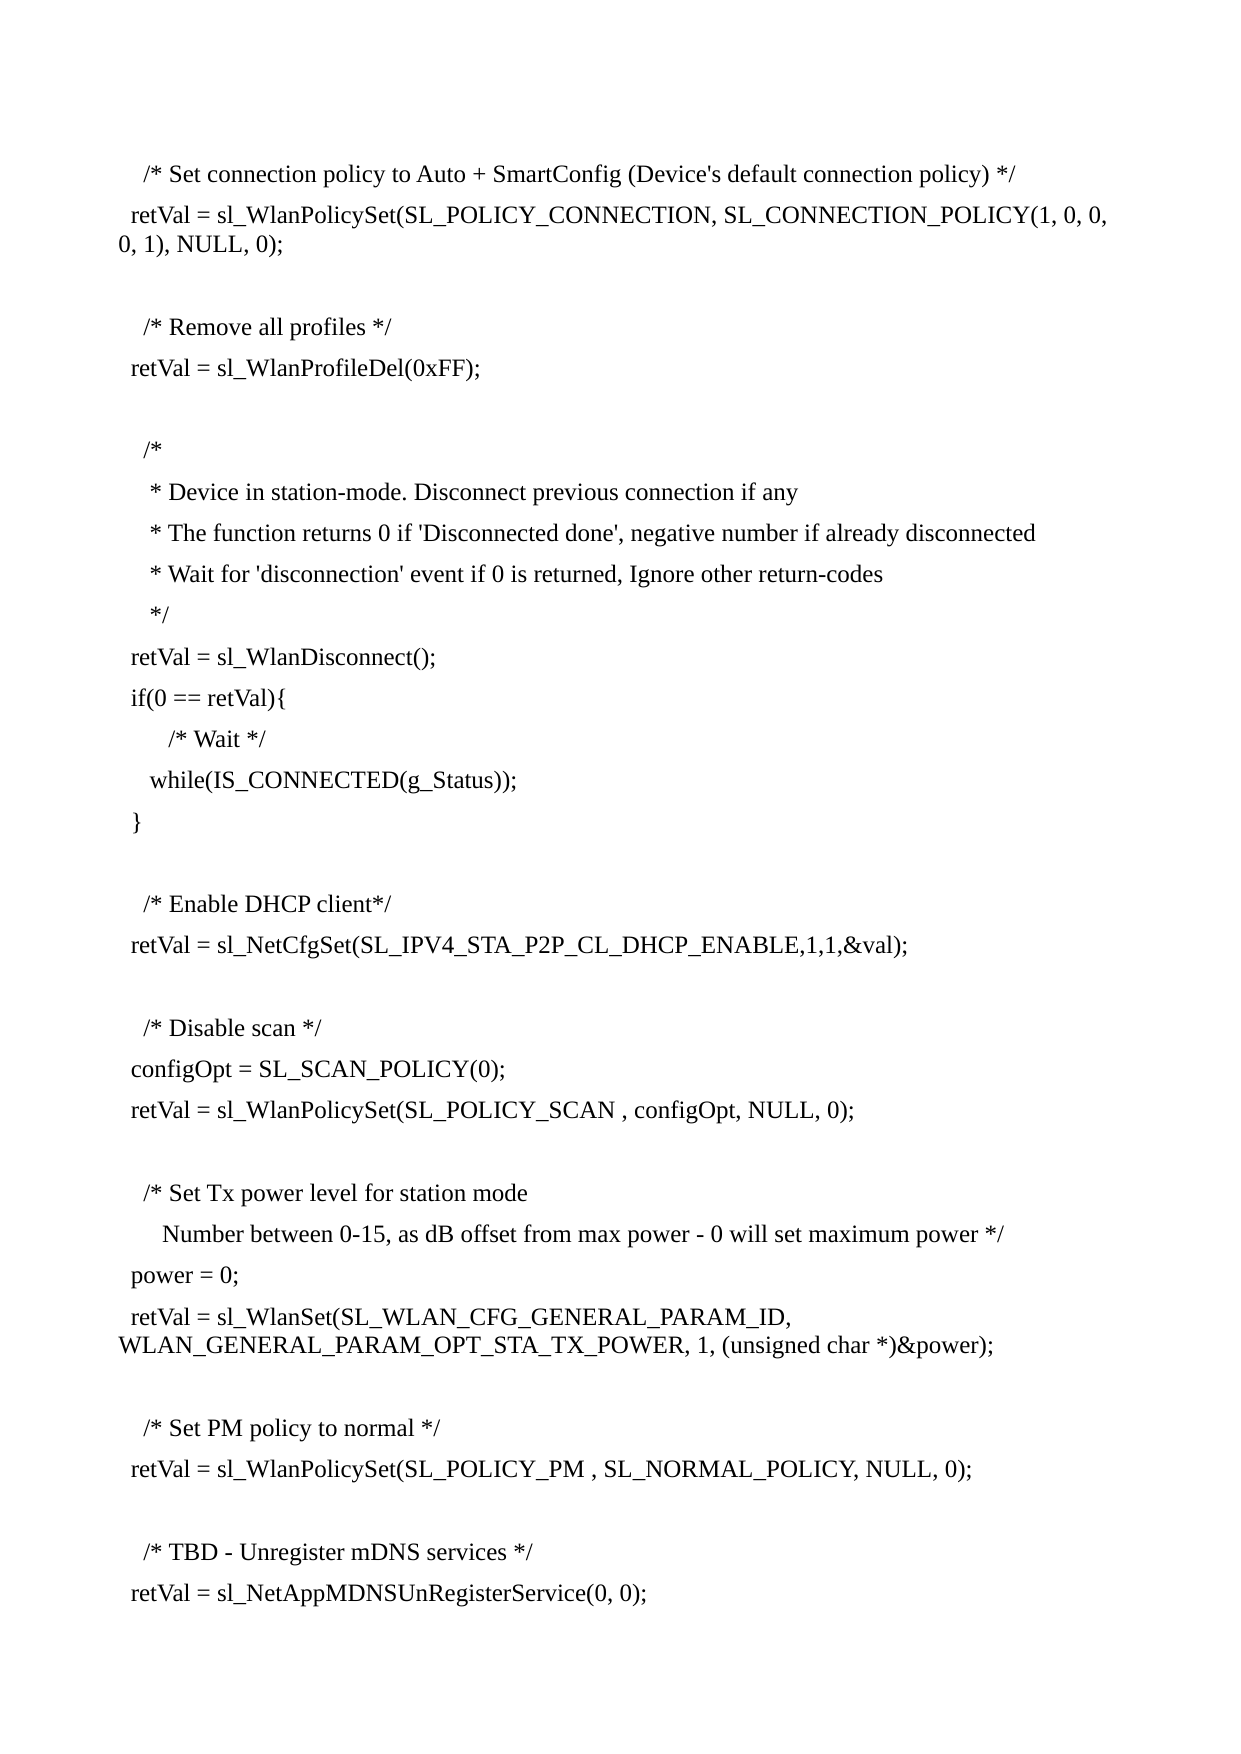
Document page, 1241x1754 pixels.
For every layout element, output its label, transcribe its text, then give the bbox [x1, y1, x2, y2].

text /* Remove all profiles */ [118, 312, 1122, 341]
text /* Set Tx power level for station mode [118, 1178, 1122, 1207]
text while(IS_CONNECTED(g_Status)); [118, 766, 1122, 794]
text /* [118, 436, 1122, 464]
text retVal = sl_WlanPolicySet(SL_POLICY_CONNECTION, SL_CONNECTION_POLICY(1, 0, 0, 0, 1), NULL, 0); [118, 201, 1122, 258]
text */ [118, 601, 1122, 629]
text retVal = sl_WlanProfileDel(0xFF); [118, 353, 1122, 382]
text retVal = sl_NetCfgSet(SL_IPV4_STA_P2P_CL_DHCP_ENABLE,1,1,&val); [118, 931, 1122, 959]
text /* Enable DHCP client*/ [118, 889, 1122, 918]
text } [118, 807, 1122, 836]
text retVal = sl_WlanDisconnect(); [118, 642, 1122, 671]
text retVal = sl_WlanPolicySet(SL_POLICY_SCAN , configOpt, NULL, 0); [118, 1096, 1122, 1124]
text retVal = sl_NetAppMDNSUnRegisterService(0, 0); [118, 1578, 1122, 1607]
text /* Set PM policy to normal */ [118, 1413, 1122, 1442]
text /* Disable scan */ [118, 1013, 1122, 1042]
text * The function returns 0 if 'Disconnected done', negative number if already disconnected [118, 518, 1122, 547]
text retVal = sl_WlanSet(SL_WLAN_CFG_GENERAL_PARAM_ID, WLAN_GENERAL_PARAM_OPT_STA_TX_POWER, 1, (unsigned char *)&power); [118, 1302, 1122, 1359]
text /* TBD - Unregister mDNS services */ [118, 1537, 1122, 1566]
text configOpt = SL_SCAN_POLICY(0); [118, 1054, 1122, 1083]
text /* Set connection policy to Auto + SmartConfig (Device's default connection policy) */ [118, 159, 1122, 188]
text if(0 == retVal){ [118, 683, 1122, 712]
text * Device in station-mode. Disconnect previous connection if any [118, 477, 1122, 506]
text Number between 0-15, as dB offset from max power - 0 will set maximum power */ [118, 1219, 1122, 1248]
text retVal = sl_WlanPolicySet(SL_POLICY_PM , SL_NORMAL_POLICY, NULL, 0); [118, 1454, 1122, 1483]
text /* Wait */ [118, 724, 1122, 753]
text * Wait for 'disconnection' event if 0 is returned, Ignore other return-codes [118, 559, 1122, 588]
text power = 0; [118, 1261, 1122, 1289]
